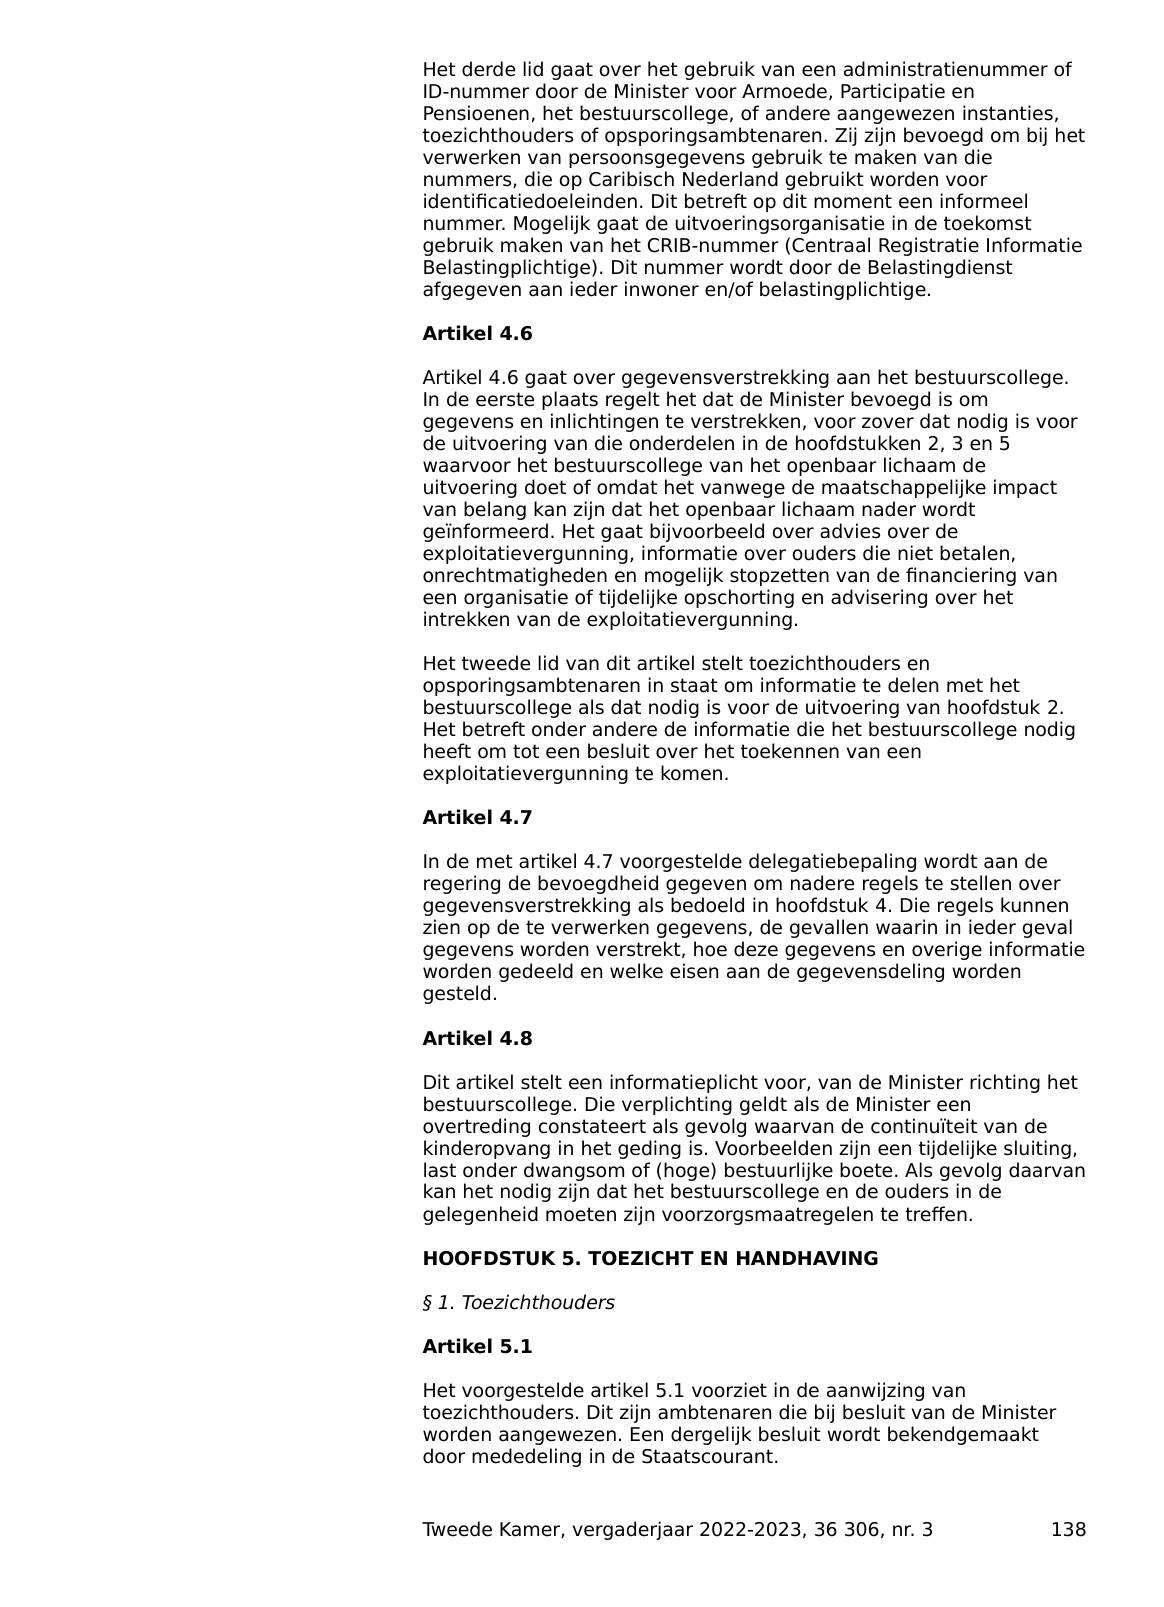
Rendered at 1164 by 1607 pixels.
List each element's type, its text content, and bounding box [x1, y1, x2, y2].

text Het derde lid gaat over het gebruik van een administratienummer of ID-nummer door de Minister voor Armoede, Participatie en Pensioenen, het bestuurscollege, of andere aangewezen instanties, toezichthouders of opsporingsambtenaren. Zij zijn bevoegd om bij het verwerken van persoonsgegevens gebruik te maken van die nummers, die op Caribisch Nederland gebruikt worden voor identificatiedoeleinden. Dit betreft op dit moment een informeel nummer. Mogelijk gaat de uitvoeringsorganisatie in de toekomst gebruik maken van het CRIB-nummer (Centraal Registratie Informatie Belastingplichtige). Dit nummer wordt door de Belastingdienst afgegeven aan ieder inwoner en/of belastingplichtige. [422, 59, 1087, 301]
text Artikel 4.6 gaat over gegevensverstrekking aan het bestuurscollege. In de eerste plaats regelt het dat de Minister bevoegd is om gegevens en inlichtingen te verstrekken, voor zover dat nodig is voor de uitvoering van die onderdelen in de hoofdstukken 2, 3 en 5 waarvoor het bestuurscollege van het openbaar lichaam de uitvoering doet of omdat het vanwege de maatschappelijke impact van belang kan zijn dat het openbaar lichaam nader wordt geïnformeerd. Het gaat bijvoorbeeld over advies over de exploitatievergunning, informatie over ouders die niet betalen, onrechtmatigheden en mogelijk stopzetten van de financiering van een organisatie of tijdelijke opschorting en advisering over het intrekken van de exploitatievergunning. [422, 367, 1087, 631]
subtitle Artikel 4.8 [422, 1027, 1087, 1049]
subtitle § 1. Toezichthouders [422, 1292, 1087, 1314]
text Het tweede lid van dit artikel stelt toezichthouders en opsporingsambtenaren in staat om informatie te delen met het bestuurscollege als dat nodig is voor de uitvoering van hoofdstuk 2. Het betreft onder andere de informatie die het bestuurscollege nodig heeft om tot een besluit over het toekennen van een exploitatievergunning te komen. [422, 653, 1087, 785]
text Het voorgestelde artikel 5.1 voorziet in de aanwijzing van toezichthouders. Dit zijn ambtenaren die bij besluit van de Minister worden aangewezen. Een dergelijk besluit wordt bekendgemaakt door mededeling in de Staatscourant. [422, 1380, 1087, 1468]
subtitle Artikel 5.1 [422, 1336, 1087, 1358]
subtitle HOOFDSTUK 5. TOEZICHT EN HANDHAVING [422, 1248, 1087, 1269]
subtitle Artikel 4.7 [422, 807, 1087, 829]
text Dit artikel stelt een informatieplicht voor, van de Minister richting het bestuurscollege. Die verplichting geldt als de Minister een overtreding constateert als gevolg waarvan de continuïteit van de kinderopvang in het geding is. Voorbeelden zijn een tijdelijke sluiting, last onder dwangsom of (hoge) bestuurlijke boete. Als gevolg daarvan kan het nodig zijn dat het bestuurscollege en de ouders in de gelegenheid moeten zijn voorzorgsmaatregelen te treffen. [422, 1072, 1087, 1225]
subtitle Artikel 4.6 [422, 323, 1087, 345]
text In de met artikel 4.7 voorgestelde delegatiebepaling wordt aan de regering de bevoegdheid gegeven om nadere regels te stellen over gegevensverstrekking als bedoeld in hoofdstuk 4. Die regels kunnen zien op de te verwerken gegevens, de gevallen waarin in ieder geval gegevens worden verstrekt, hoe deze gegevens en overige informatie worden gedeeld en welke eisen aan de gegevensdeling worden gesteld. [422, 851, 1087, 1005]
